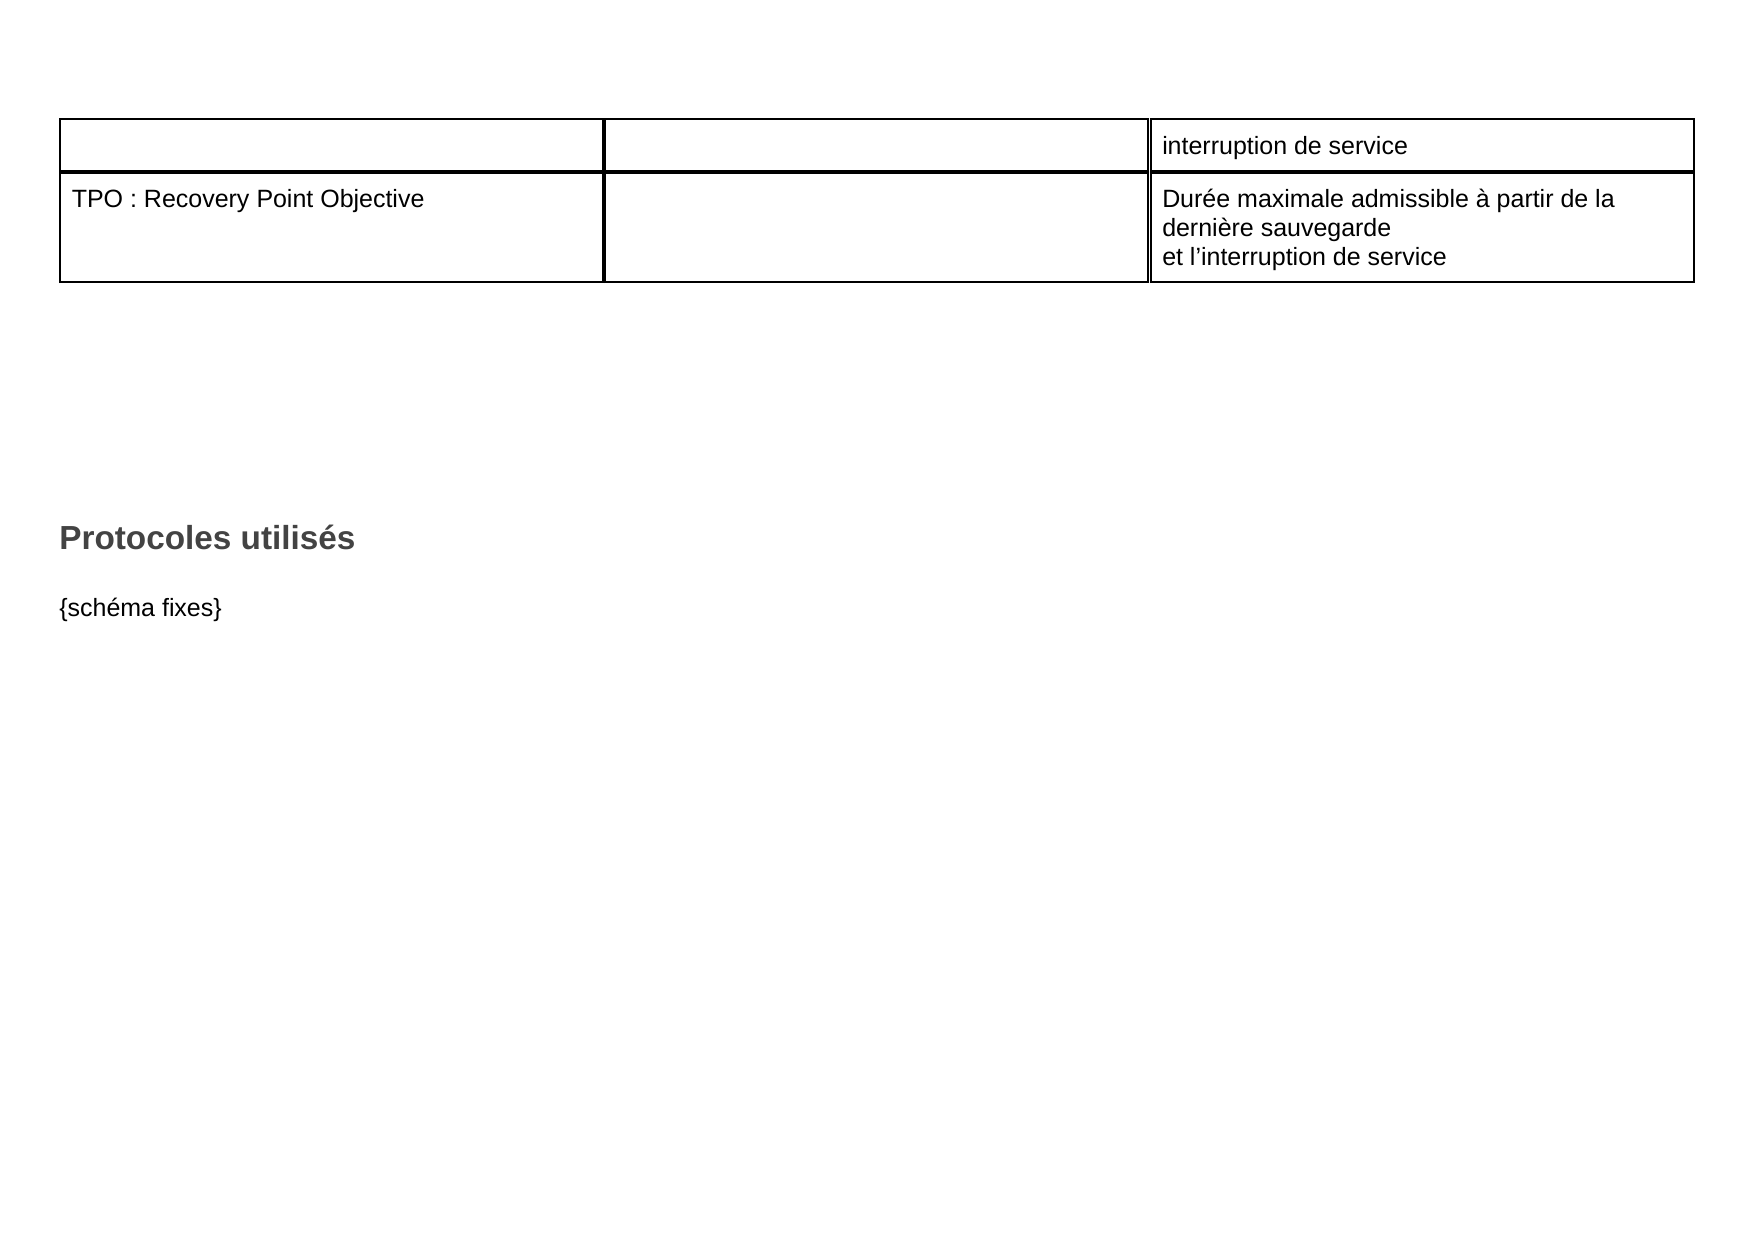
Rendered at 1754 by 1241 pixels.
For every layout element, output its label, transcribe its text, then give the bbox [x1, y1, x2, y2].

table_cell [606, 120, 1147, 170]
table_cell Durée maximale admissible à partir de la dernière sauvegarde et l’interruption de service [1152, 174, 1693, 281]
table_cell [606, 174, 1147, 281]
table_cell TPO : Recovery Point Objective [61, 174, 602, 281]
table_cell interruption de service [1152, 120, 1693, 170]
text {schéma fixes} [59, 593, 1695, 622]
table_cell [61, 120, 602, 170]
subtitle Protocoles utilisés [59, 518, 1695, 556]
